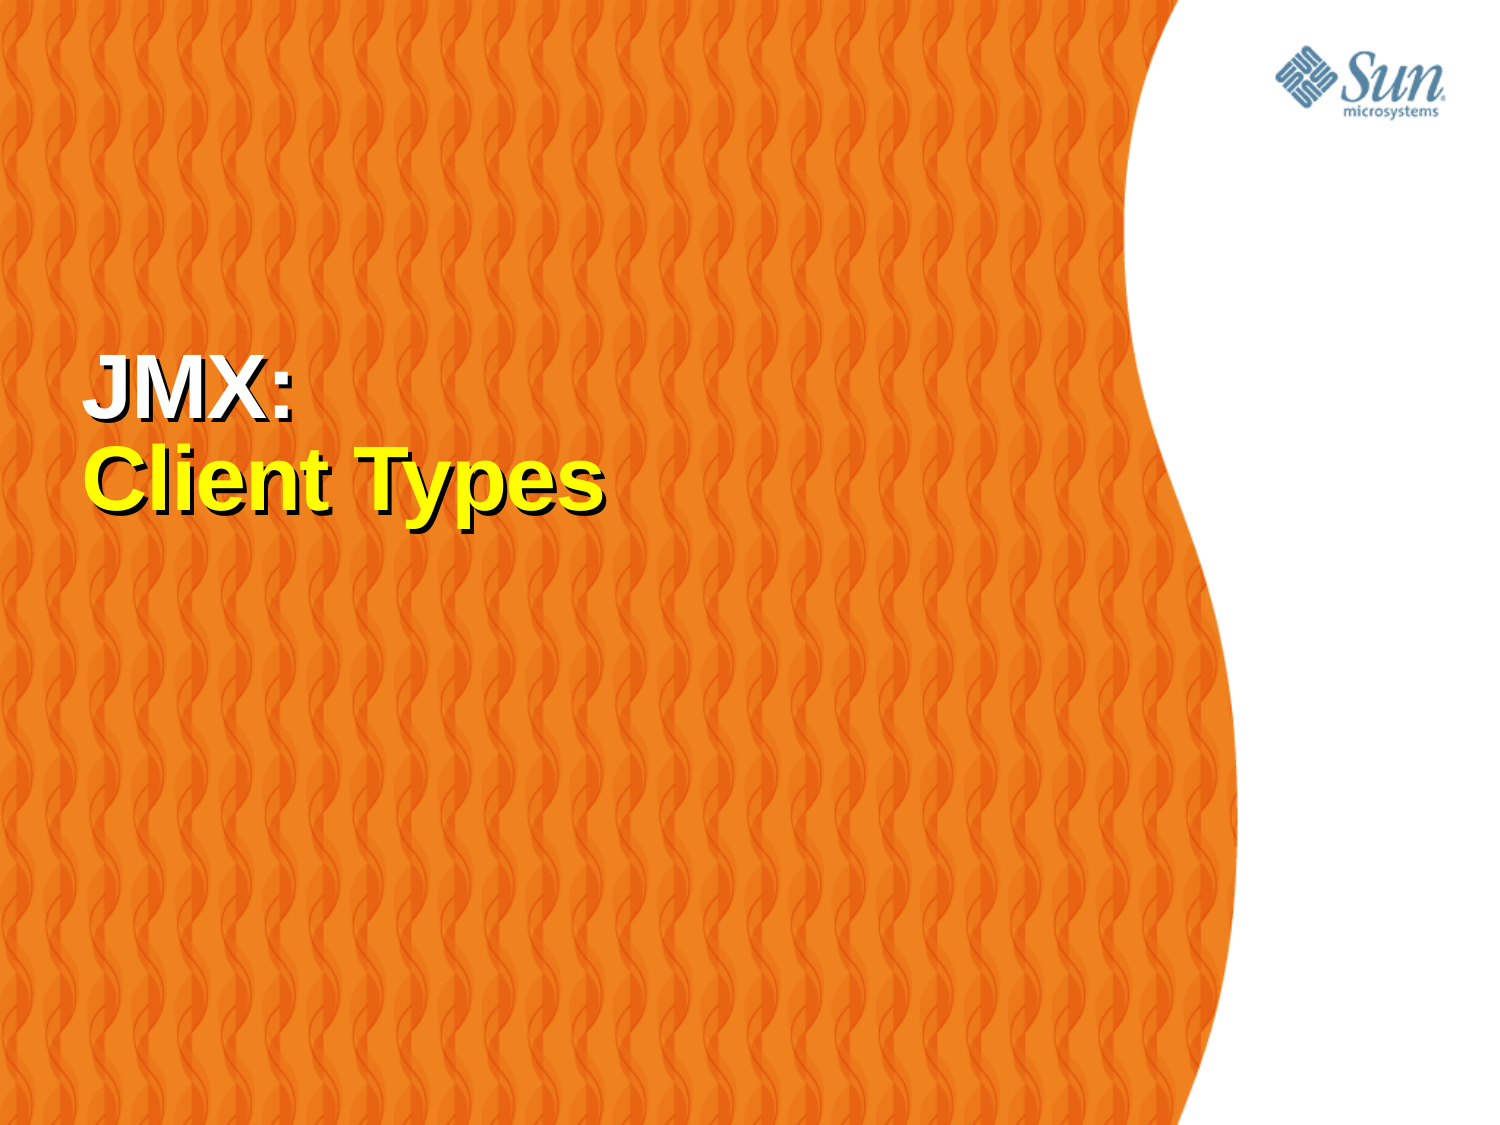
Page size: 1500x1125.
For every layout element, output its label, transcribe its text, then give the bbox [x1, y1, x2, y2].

picture [0, 0, 1500, 1125]
title JMX: Client Types [81, 149, 1283, 857]
